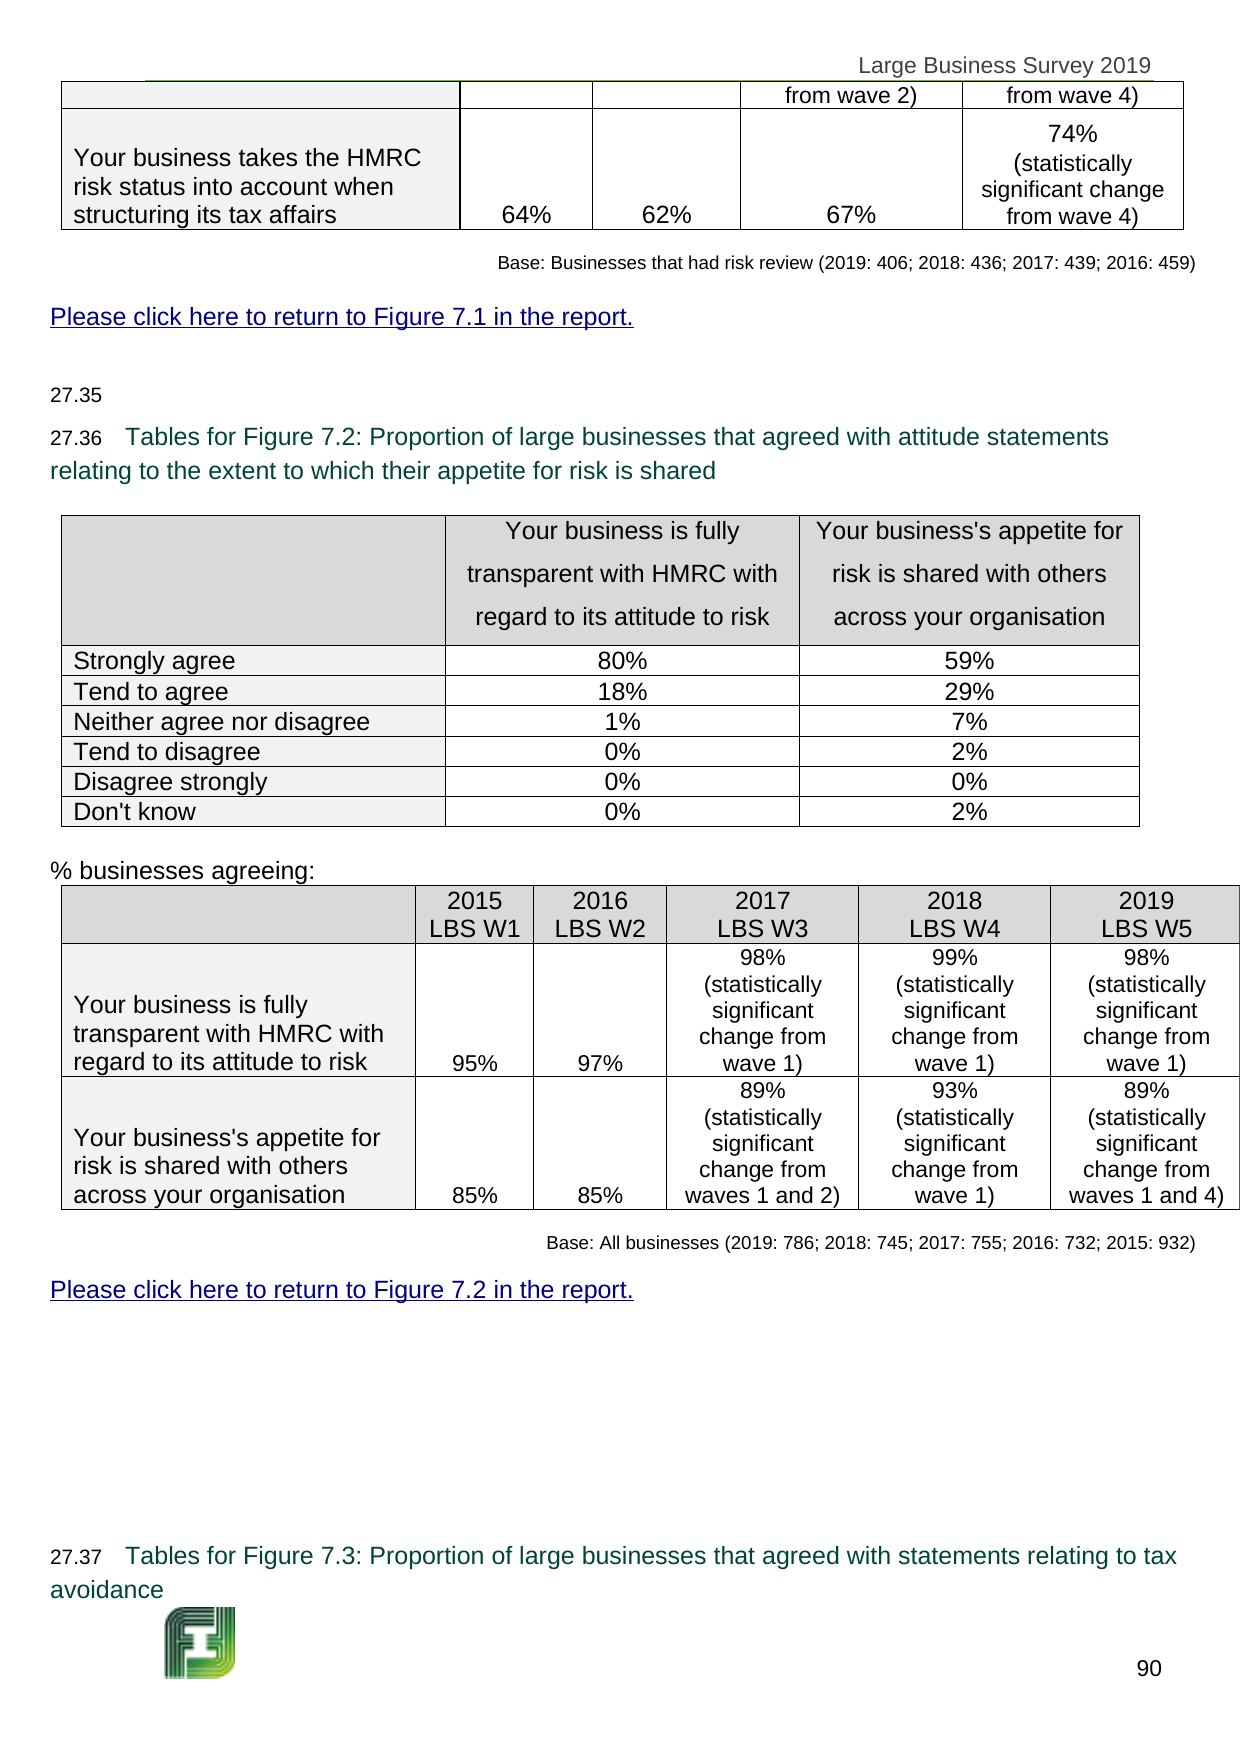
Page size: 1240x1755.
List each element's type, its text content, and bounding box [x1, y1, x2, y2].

table_cell Neither agree nor disagree [62, 706, 445, 736]
table_cell 98% (statistically significant change from wave 1) [1051, 944, 1239, 1076]
table_cell 29% [800, 676, 1139, 705]
table_cell 67% [741, 109, 962, 229]
table_cell Don't know [62, 797, 445, 826]
subtitle Tables for Figure 7.3: Proportion of large businesses that agreed with statements relating to tax avoidance [50, 1538, 1196, 1605]
table_cell 0% [800, 767, 1139, 796]
table_header 2019 LBS W5 [1051, 886, 1239, 943]
table_cell [461, 82, 592, 108]
table_cell Your business's appetite for risk is shared with others across your organisation [62, 1077, 415, 1209]
table_cell from wave 4) [963, 82, 1183, 108]
table_header 2018 LBS W4 [859, 886, 1050, 943]
table_cell [62, 82, 459, 108]
table_cell 89% (statistically significant change from waves 1 and 2) [667, 1077, 858, 1209]
table_cell 98% (statistically significant change from wave 1) [667, 944, 858, 1076]
table_cell 95% [416, 944, 533, 1076]
table_cell 0% [446, 737, 799, 766]
table_cell 93% (statistically significant change from wave 1) [859, 1077, 1050, 1209]
table_cell Your business takes the HMRC risk status into account when structuring its tax affairs [62, 109, 459, 229]
table_cell 2% [800, 737, 1139, 766]
table_header 2017 LBS W3 [667, 886, 858, 943]
table_cell Disagree strongly [62, 767, 445, 796]
table_header Your business is fully transparent with HMRC with regard to its attitude to risk [446, 516, 799, 645]
table_cell Tend to disagree [62, 737, 445, 766]
table_cell [593, 82, 740, 108]
table_header Your business's appetite for risk is shared with others across your organisation [800, 516, 1139, 645]
subtitle Tables for Figure 7.2: Proportion of large businesses that agreed with attitude statements relating to the extent to which their appetite for risk is shared [50, 419, 1196, 486]
table_cell 89% (statistically significant change from waves 1 and 4) [1051, 1077, 1239, 1209]
table_cell 2% [800, 797, 1139, 826]
text Please click here to return to Figure 7.1 in the report. [50, 302, 1196, 331]
table_cell 85% [534, 1077, 666, 1209]
table_cell 85% [416, 1077, 533, 1209]
text Please click here to return to Figure 7.2 in the report. [50, 1274, 1196, 1303]
table_cell from wave 2) [741, 82, 962, 108]
table_header [62, 516, 445, 645]
table_cell 59% [800, 646, 1139, 675]
table_cell 74% (statistically significant change from wave 4) [963, 109, 1183, 229]
table_cell Tend to agree [62, 676, 445, 705]
table_cell Your business is fully transparent with HMRC with regard to its attitude to risk [62, 944, 415, 1076]
table_cell 18% [446, 676, 799, 705]
table_cell 99% (statistically significant change from wave 1) [859, 944, 1050, 1076]
text Base: Businesses that had risk review (2019: 406; 2018: 436; 2017: 439; 2016: 459) [50, 252, 1196, 273]
table_cell 1% [446, 706, 799, 736]
table_cell 0% [446, 797, 799, 826]
table_cell 7% [800, 706, 1139, 736]
table_cell 62% [593, 109, 740, 229]
table_cell 80% [446, 646, 799, 675]
table_cell 0% [446, 767, 799, 796]
table_header [62, 886, 415, 943]
table_cell 97% [534, 944, 666, 1076]
text Base: All businesses (2019: 786; 2018: 745; 2017: 755; 2016: 732; 2015: 932) [50, 1231, 1196, 1253]
table_header 2016 LBS W2 [534, 886, 666, 943]
table_header 2015 LBS W1 [416, 886, 533, 943]
table_cell 64% [461, 109, 592, 229]
table_cell Strongly agree [62, 646, 445, 675]
text % businesses agreeing: [50, 856, 1196, 885]
